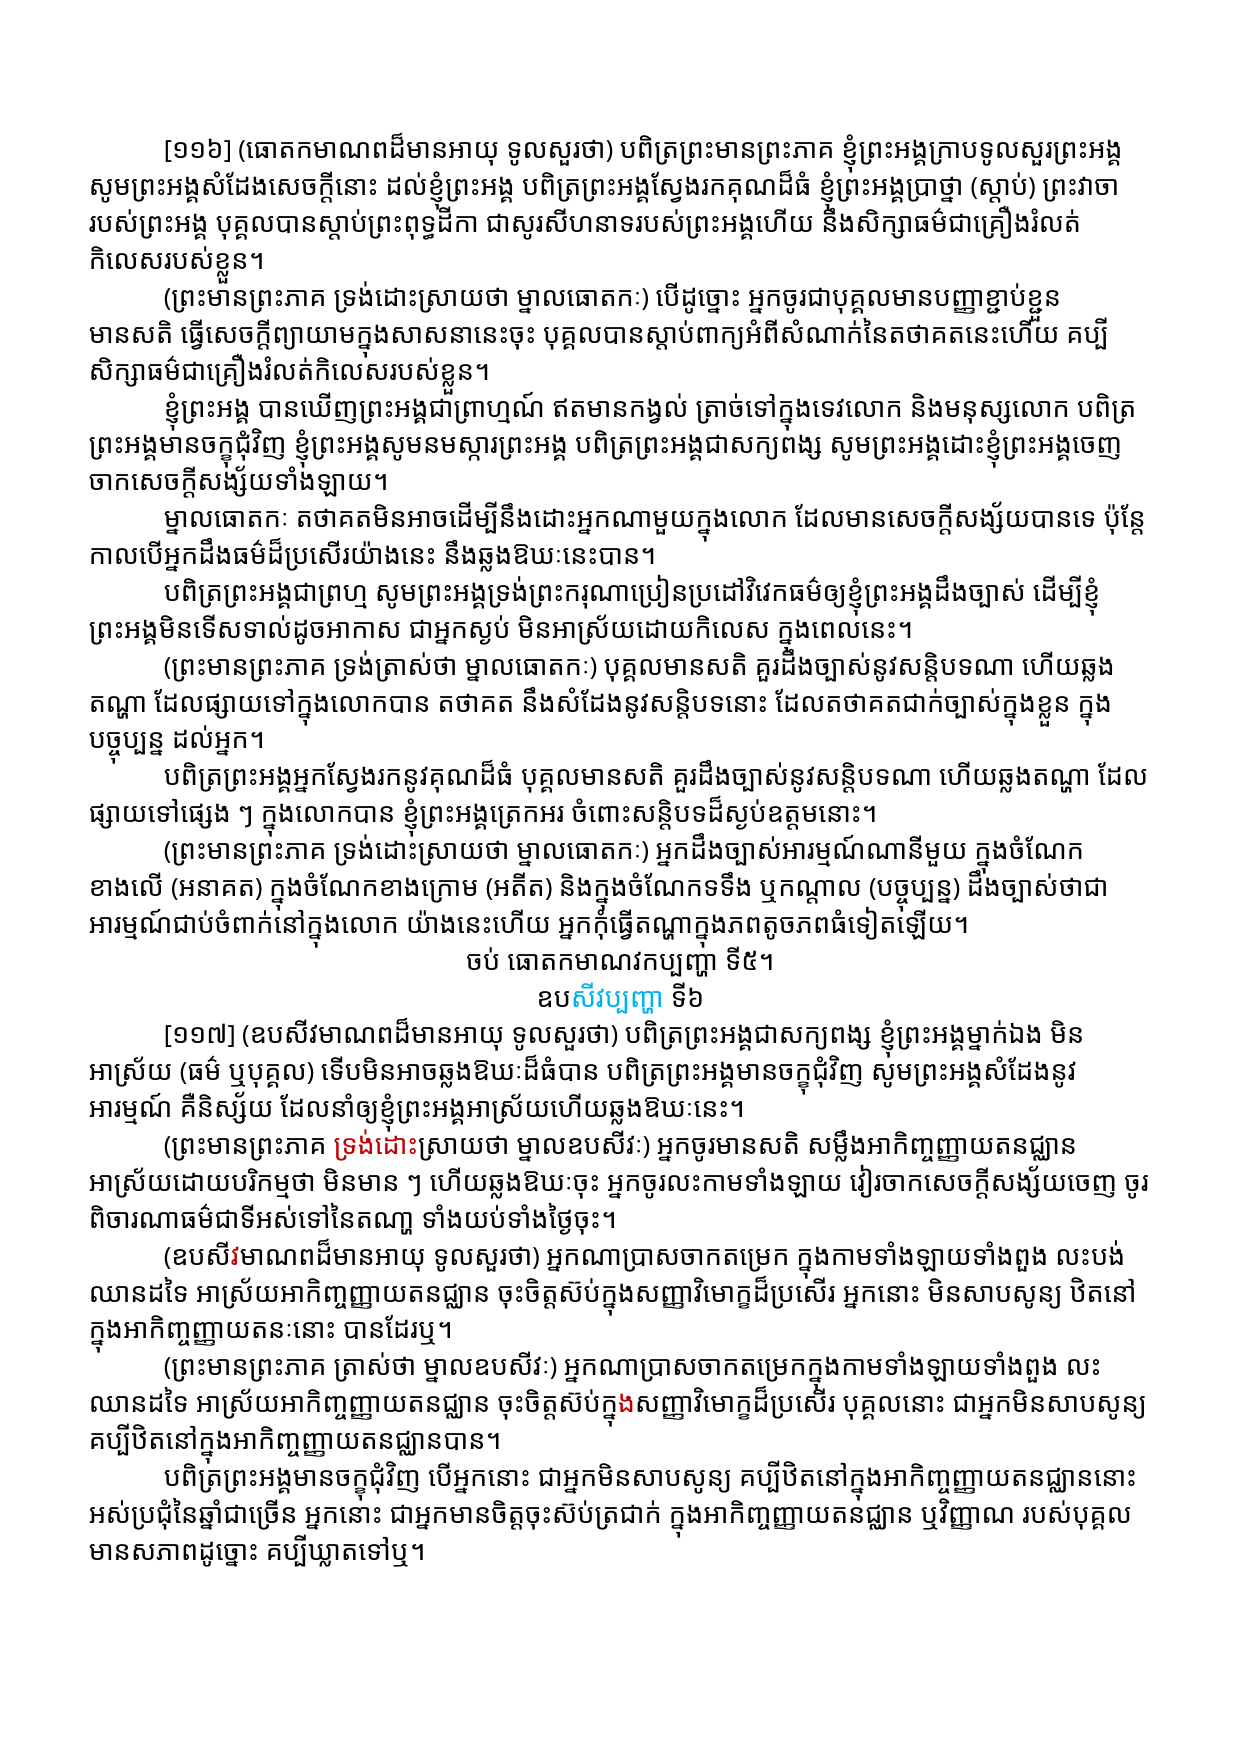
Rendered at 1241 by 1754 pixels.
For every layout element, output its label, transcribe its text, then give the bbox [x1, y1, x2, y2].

text ម្នាលធោតកៈ តថាគតមិនអាចដើម្បី​នឹងដោះ​អ្នកណាមួយ​ក្នុងលោក ដែល​មាន​សេចក្តី​សង្ស័យ​បានទេ ប៉ុន្តែ កាលបើអ្នក​ដឹងធម៌ដ៏​ប្រសើរយ៉ាងនេះ នឹងឆ្លង​ឱឃៈ​នេះ​បាន។ [88, 499, 1152, 572]
text បពិត្រព្រះអង្គអ្នកស្វែងរកនូវគុណដ៏ធំ បុគ្គលមាន​សតិ គួរដឹងច្បាស់នូវ​សន្តិបទ​ណា ហើយឆ្លង​តណ្ហា ដែលផ្សាយ​ទៅផ្សេង ៗ ក្នុងលោក​បាន ខ្ញុំ​ព្រះអង្គ​ត្រេកអរ ចំពោះ​សន្តិបទ​​ដ៏ស្ងប់ឧត្តម​នោះ។ [88, 757, 1152, 831]
text (ព្រះមានព្រះភាគ ទ្រង់ដោះស្រាយថា ម្នាល​ឧបសីវៈ) អ្នកចូរ​មាន​សតិ សម្លឹង​អាកិញ្ចញ្ញាយតនជ្ឈាន អាស្រ័យ​​ដោយ​បរិកម្មថា មិនមាន​ ៗ ហើយ​​ឆ្លងឱឃៈចុះ អ្នក​ចូរលះ​​កាមទាំងឡាយ ​វៀរចាក​សេចក្តី​សង្ស័យ​ចេញ ចូរ​ពិចារណា​ធម៌ជាទី​អស់ទៅនៃ​តណា្ហ ទាំងយប់​ទាំងថ្ងៃចុះ។ [88, 1126, 1152, 1236]
text (ព្រះមានព្រះភាគ ត្រាស់ថា​ ម្នាលឧបសីវៈ) អ្នកណា​ប្រាសចាក​តម្រេក​ក្នុងកាម​ទាំងឡាយ​ទាំងពួង លះ​ឈាន​ដទៃ អាស្រ័យ​អាកិញ្ចញ្ញាយតនជ្ឈាន ចុះចិត្តស៊ប់​ក្នុង​សញ្ញាវិមោក្ខដ៏​ប្រសើរ បុគ្គលនោះ ជាអ្នកមិន​សាបសូន្យ គប្បីឋិត​នៅក្នុង​អាកិញ្ចញ្ញាយតនជ្ឈាន​បាន។ [88, 1347, 1152, 1457]
text ឧបសីវប្បញ្ហា ទី៦ [88, 978, 1152, 1015]
text ខ្ញុំព្រះអង្គ បានឃើញព្រះអង្គជាព្រាហ្មណ៍ ឥតមាន​កង្វល់ ត្រាច់ទៅ​ក្នុងទេវលោក និងមនុស្ស​លោក បពិត្រ​ព្រះអង្គ​មានចក្ខុជុំវិញ ខ្ញុំព្រះអង្គ​សូម​នមស្ការ​ព្រះអង្គ បពិត្រ​ព្រះអង្គ​ជាសក្យពង្ស សូមព្រះអង្គ​ដោះ​ខ្ញុំព្រះអង្គ​ចេញចាក​សេចក្តី​សង្ស័យ​ទាំងឡាយ។ [88, 388, 1152, 499]
text បពិត្រព្រះអង្គជាព្រហ្ម សូមព្រះអង្គទ្រង់ព្រះករុណា​ប្រៀនប្រដៅ​វិវេកធម៌​ឲ្យខ្ញុំ​ព្រះអង្គ​ដឹងច្បាស់ ដើម្បីខ្ញុំ​ព្រះអង្គ​មិនទើសទាល់​ដូចអាកាស ជាអ្នកស្ងប់ មិនអាស្រ័យ​ដោយកិលេស ក្នុង​ពេលនេះ។ [88, 572, 1152, 646]
text (ឧបសីវមាណពដ៏មានអាយុ ទូលសួរថា) អ្នកណា​ប្រាសចាក​តម្រេក ក្នុងកាម​ទាំងឡាយ​ទាំងពួង លះបង់​ឈានដទៃ អាស្រ័យ​អាកិញ្ចញ្ញាយតនជ្ឈាន ចុះចិត្តស៊ប់​ក្នុង​សញ្ញាវិមោក្ខ​ដ៏ប្រសើរ អ្នកនោះ មិន​សាបសូន្យ ឋិតនៅក្នុង​អាកិញ្ចញ្ញាយតនៈ​នោះ បាន​ដែរ​ឬ។ [88, 1236, 1152, 1347]
text [១១៦] (ធោតកមាណពដ៏មានអាយុ ទូលសួរថា) បពិត្រ​ព្រះមានព្រះភាគ ខ្ញុំព្រះអង្គ​ក្រាបទូលសួរ​ព្រះអង្គ សូមព្រះអង្គ​សំដែង​សេចក្តីនោះ ដល់ខ្ញុំព្រះអង្គ បពិត្រ​ព្រះអង្គ​ស្វែងរក​គុណដ៏ធំ ខ្ញុំព្រះអង្គប្រាថ្នា (ស្តាប់) ព្រះវាចា​របស់ព្រះអង្គ បុគ្គលបាន​ស្តាប់ព្រះពុទ្ធ​ដីកា ជាសូរ​សីហនាទ​របស់ព្រះអង្គ​ហើយ នឹង​សិក្សាធម៌​ជាគ្រឿង​រំលត់​កិលេស​​របស់ខ្លួន។ [88, 130, 1152, 277]
text (ព្រះមានព្រះភាគ ទ្រង់ត្រាស់ថា ម្នាលធោតកៈ) បុគ្គល​មានសតិ គួរ​ដឹងច្បាស់​នូវ​សន្តិបទណា ហើយ​ឆ្លងតណ្ហា ដែលផ្សាយ​ទៅក្នុង​លោកបាន តថាគត នឹងសំដែង​នូវ​សន្តិបទ​នោះ ដែលតថាគត​ជាក់ច្បាស់ក្នុង​ខ្លួន ក្នុង​បច្ចុប្បន្ន ដល់អ្នក។ [88, 646, 1152, 757]
text [១១៧] (ឧបសីវមាណពដ៏មានអាយុ ទូលសួរថា) បពិត្រ​ព្រះអង្គជា​សក្យពង្ស ខ្ញុំ​ព្រះអង្គ​ម្នាក់ឯង មិនអាស្រ័យ (ធម៌ ឬបុគ្គល) ទើបមិនអាច​ឆ្លងឱឃៈដ៏ធំ​បាន បពិត្រ​ព្រះអង្គ​​មានចក្ខុ​ជុំវិញ សូម​ព្រះអង្គ​សំដែងនូវ​អារម្មណ៍ គឺនិស្ស័យ ដែល​នាំ​ឲ្យខ្ញុំព្រះអង្គ​អាស្រ័យ​ហើយ​ឆ្លងឱឃៈនេះ។ [88, 1015, 1152, 1126]
text ចប់ ធោតកមាណវកប្បញ្ហា ទី៥។ [88, 941, 1152, 978]
text បពិត្រព្រះអង្គមានចក្ខុជុំវិញ បើអ្នកនោះ ជាអ្នកមិន​សាបសូន្យ គប្បីឋិតនៅ​ក្នុង​អាកិញ្ចញ្ញាយតនជ្ឈាន​នោះ អស់ប្រជុំ​នៃឆ្នាំជា​ច្រើន អ្នកនោះ ជាអ្នក​មាន​ចិត្តចុះស៊ប់​ត្រជាក់ ក្នុង​​អាកិញ្ចញ្ញាយតនជ្ឈាន ឬវិញ្ញាណ របស់​បុគ្គល​មាន​សភាពដូច្នោះ គប្បីឃ្លាត​ទៅឬ។ [88, 1457, 1152, 1568]
text (ព្រះមានព្រះភាគ ទ្រង់ដោះស្រាយថា ម្នាលធោតកៈ) អ្នកដឹង​ច្បាស់​អារម្មណ៍​ណានីមួយ ក្នុង​ចំណែក​ខាងលើ (អនាគត) ក្នុងចំណែក​ខាង​ក្រោម (អតីត) និងក្នុង​ចំណែក​​ទទឹង ឬកណ្តាល (បច្ចុប្បន្ន) ដឹងច្បាស់​ថា​ជាអារម្មណ៍​ជាប់ចំពាក់​​នៅក្នុងលោក យ៉ាង​នេះ​ហើយ អ្នក​កុំ​ធ្វើតណ្ហា​ក្នុង​​ភពតូចភព​ធំទៀតឡើយ។ [88, 831, 1152, 941]
text (ព្រះមានព្រះភាគ ទ្រង់ដោះស្រាយថា ម្នាលធោតកៈ) បើដូច្នោះ​ អ្នកចូរ​ជាបុគ្គល​មានបញ្ញា​ខ្ជាប់ខ្ជួន មានសតិ ធ្វើសេចក្តី​ព្យាយាម​ក្នុងសាសនា​នេះចុះ បុគ្គលបាន​ស្តាប់​ពាក្យ​​អំពីសំណាក់​នៃតថាគត​នេះហើយ គប្បី​សិក្សាធម៌ជា​គ្រឿង​រំលត់កិលេស​របស់ខ្លួន។ [88, 277, 1152, 388]
